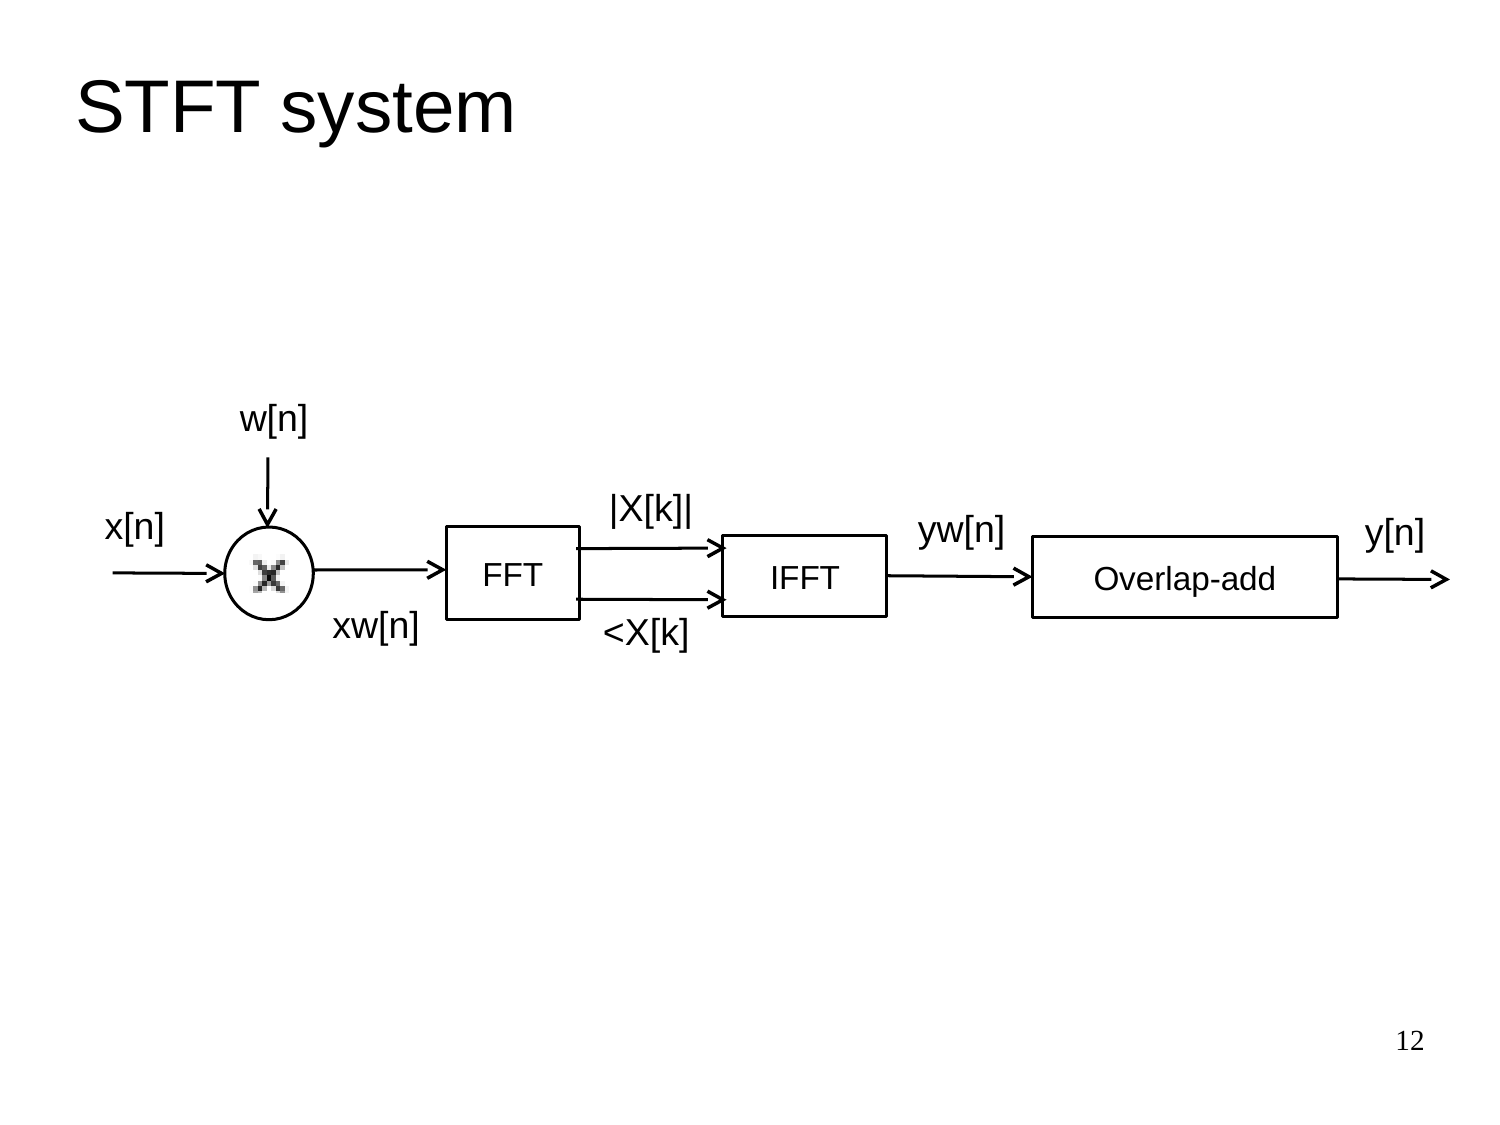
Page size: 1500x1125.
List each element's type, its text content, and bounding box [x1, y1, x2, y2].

picture [240, 539, 295, 593]
text_box FFT [446, 526, 580, 620]
text_box x[n] [89, 498, 181, 555]
text_box Overlap-add [1032, 536, 1338, 618]
text_box w[n] [225, 389, 324, 447]
text_box yw[n] [903, 500, 1021, 558]
text_box y[n] [1350, 504, 1441, 561]
text_box IFFT [722, 535, 887, 617]
title STFT system [75, 12, 1426, 201]
text_box |X[k]| [594, 479, 708, 537]
text_box <X[k] [588, 604, 705, 661]
text_box xw[n] [317, 597, 436, 655]
